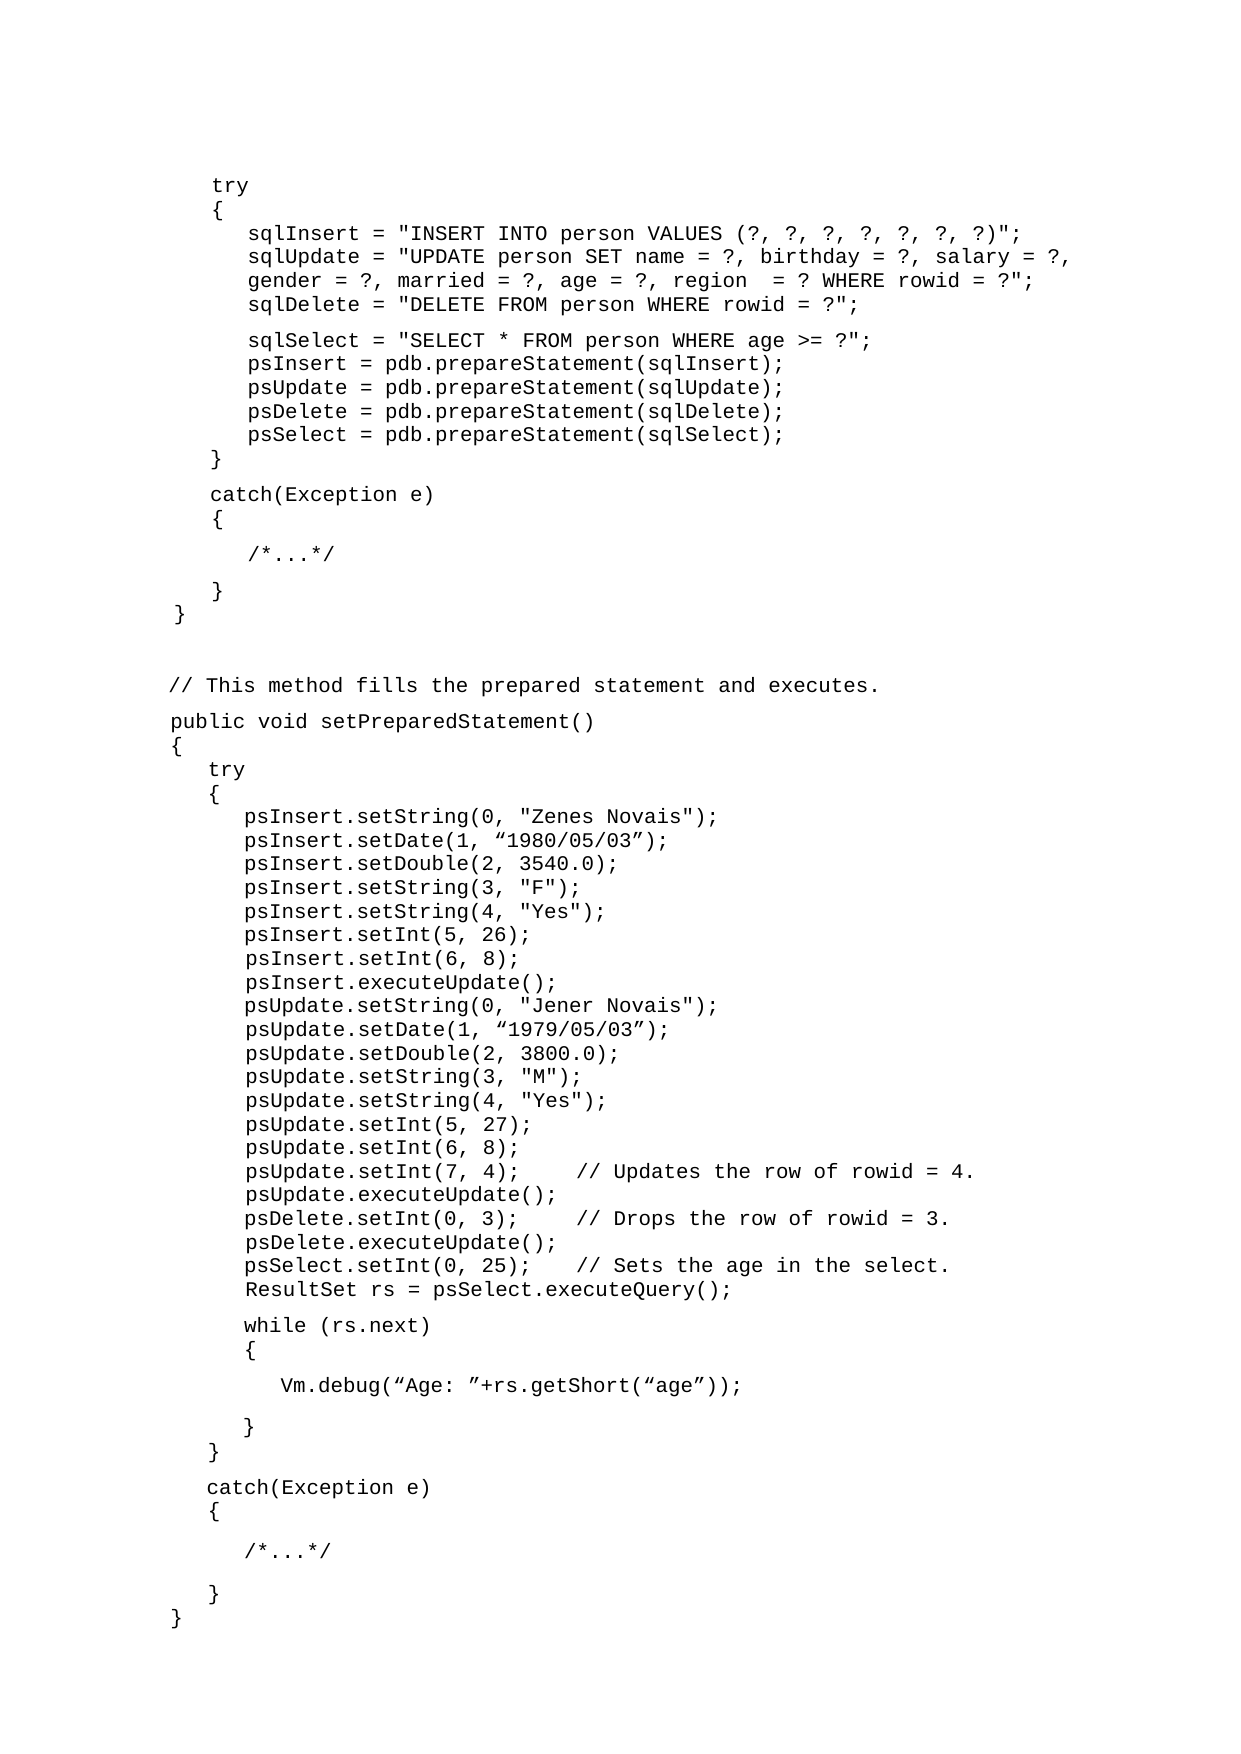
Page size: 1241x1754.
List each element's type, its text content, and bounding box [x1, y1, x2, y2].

text catch(Exception e) { [136, 484, 1122, 531]
text } } [136, 580, 1122, 627]
text // This method fills the prepared statement and executes. [118, 676, 1122, 699]
text } } [133, 1411, 1122, 1464]
text Vm.debug(“Age: ”+rs.getShort(“age”)); [133, 1375, 1122, 1398]
text sqlSelect = "SELECT * FROM person WHERE age >= ?"; psInsert = pdb.prepareStatement(sqlInsert); psUpdate = pdb.prepareStatement(sqlUpdate); psDelete = pdb.prepareStatement(sqlDelete); psSelect = pdb.prepareStatement(sqlSelect); } [136, 330, 1122, 472]
text /*...*/ [136, 544, 1122, 567]
text try { sqlInsert = "INSERT INTO person VALUES (?, ?, ?, ?, ?, ?, ?)"; sqlUpdate = "UPDATE person SET name = ?, birthday = ?, salary = ?, gender = ?, married = ?, age = ?, region = ? WHERE rowid = ?"; sqlDelete = "DELETE FROM person WHERE rowid = ?"; [136, 176, 1122, 317]
text } } [133, 1578, 1122, 1631]
text catch(Exception e) { [133, 1477, 1122, 1524]
text /*...*/ [133, 1536, 1122, 1566]
text while (rs.next) { [133, 1315, 1122, 1362]
text public void setPreparedStatement() { try { psInsert.setString(0, "Zenes Novais"); psInsert.setDate(1, “1980/05/03”); psInsert.setDouble(2, 3540.0); psInsert.setString(3, "F"); psInsert.setString(4, "Yes"); psInsert.setInt(5, 26); psInsert.setInt(6, 8); psInsert.executeUpdate(); psUpdate.setString(0, "Jener Novais"); psUpdate.setDate(1, “1979/05/03”); psUpdate.setDouble(2, 3800.0); psUpdate.setString(3, "M"); psUpdate.setString(4, "Yes"); psUpdate.setInt(5, 27); psUpdate.setInt(6, 8); psUpdate.setInt(7, 4); // Updates the row of rowid = 4. psUpdate.executeUpdate(); psDelete.setInt(0, 3); // Drops the row of rowid = 3. psDelete.executeUpdate(); psSelect.setInt(0, 25); // Sets the age in the select. ResultSet rs = psSelect.executeQuery(); [133, 712, 1122, 1303]
